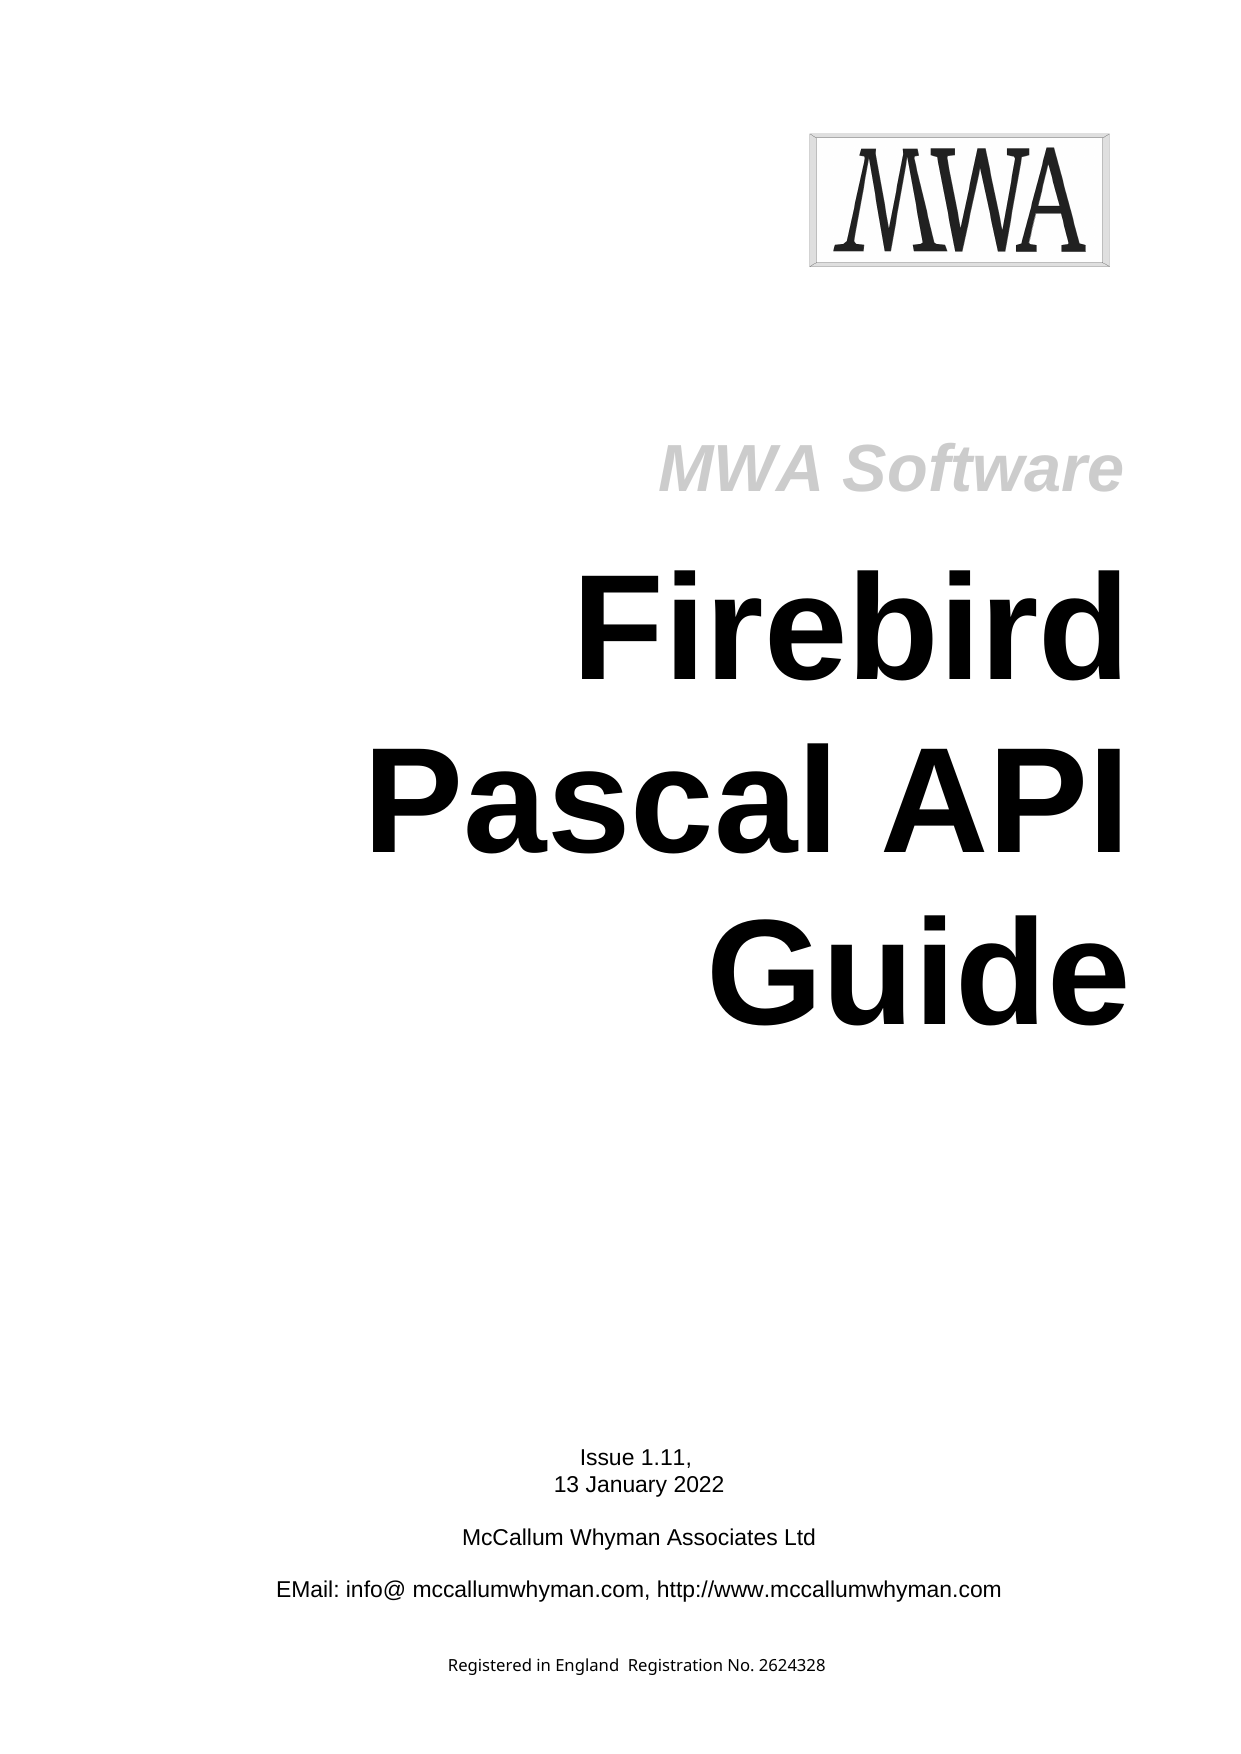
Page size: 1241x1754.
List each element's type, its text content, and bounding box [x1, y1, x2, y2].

text McCallum Whyman Associates Ltd [150, 1523, 1128, 1550]
text Firebird Pascal API Guide [155, 505, 1131, 1056]
text Issue 1.11, [150, 1444, 1128, 1471]
text EMail: info@ mccallumwhyman.com, http://www.mccallumwhyman.com [150, 1576, 1128, 1602]
text MWA Software [230, 429, 1131, 505]
text 13 January 2022 [150, 1471, 1128, 1497]
